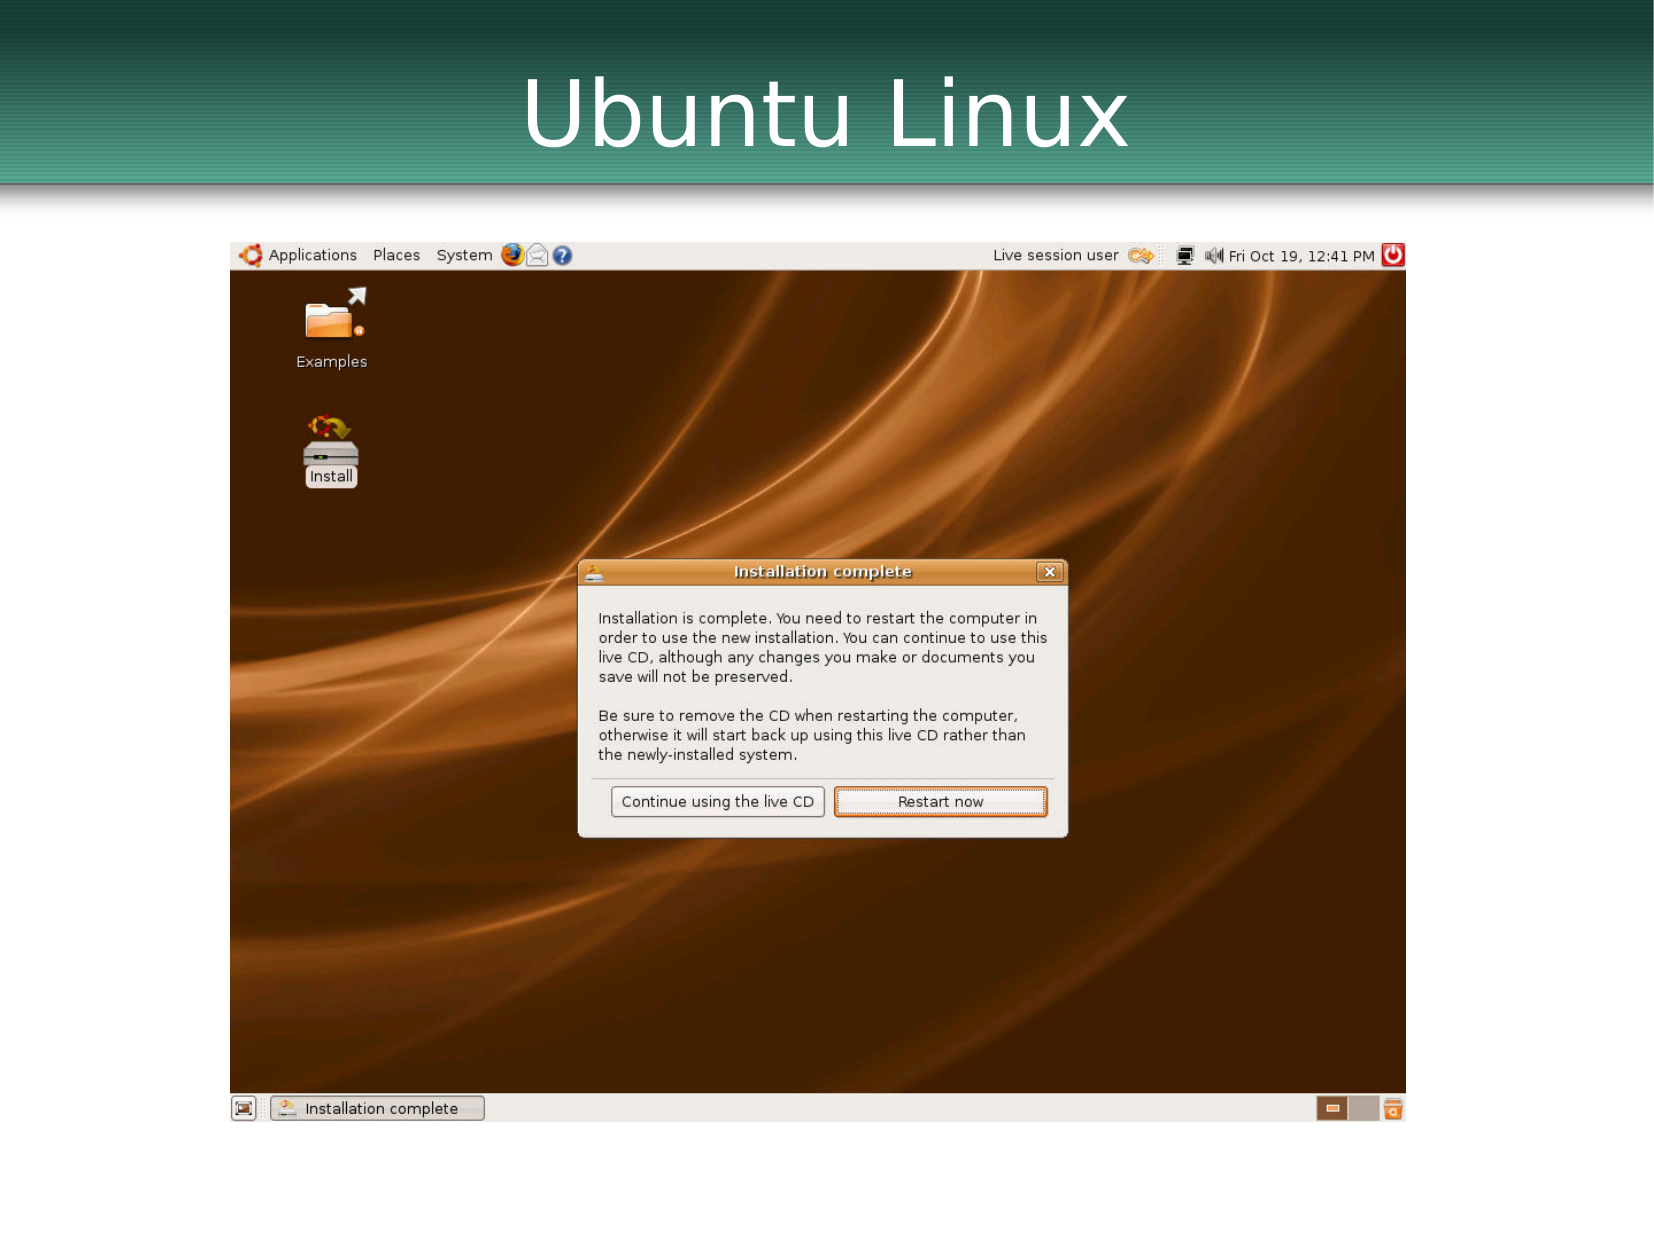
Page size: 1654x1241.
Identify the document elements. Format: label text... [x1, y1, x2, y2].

picture [230, 242, 1406, 1123]
picture [0, 0, 1654, 225]
title Ubuntu Linux [82, 11, 1571, 219]
